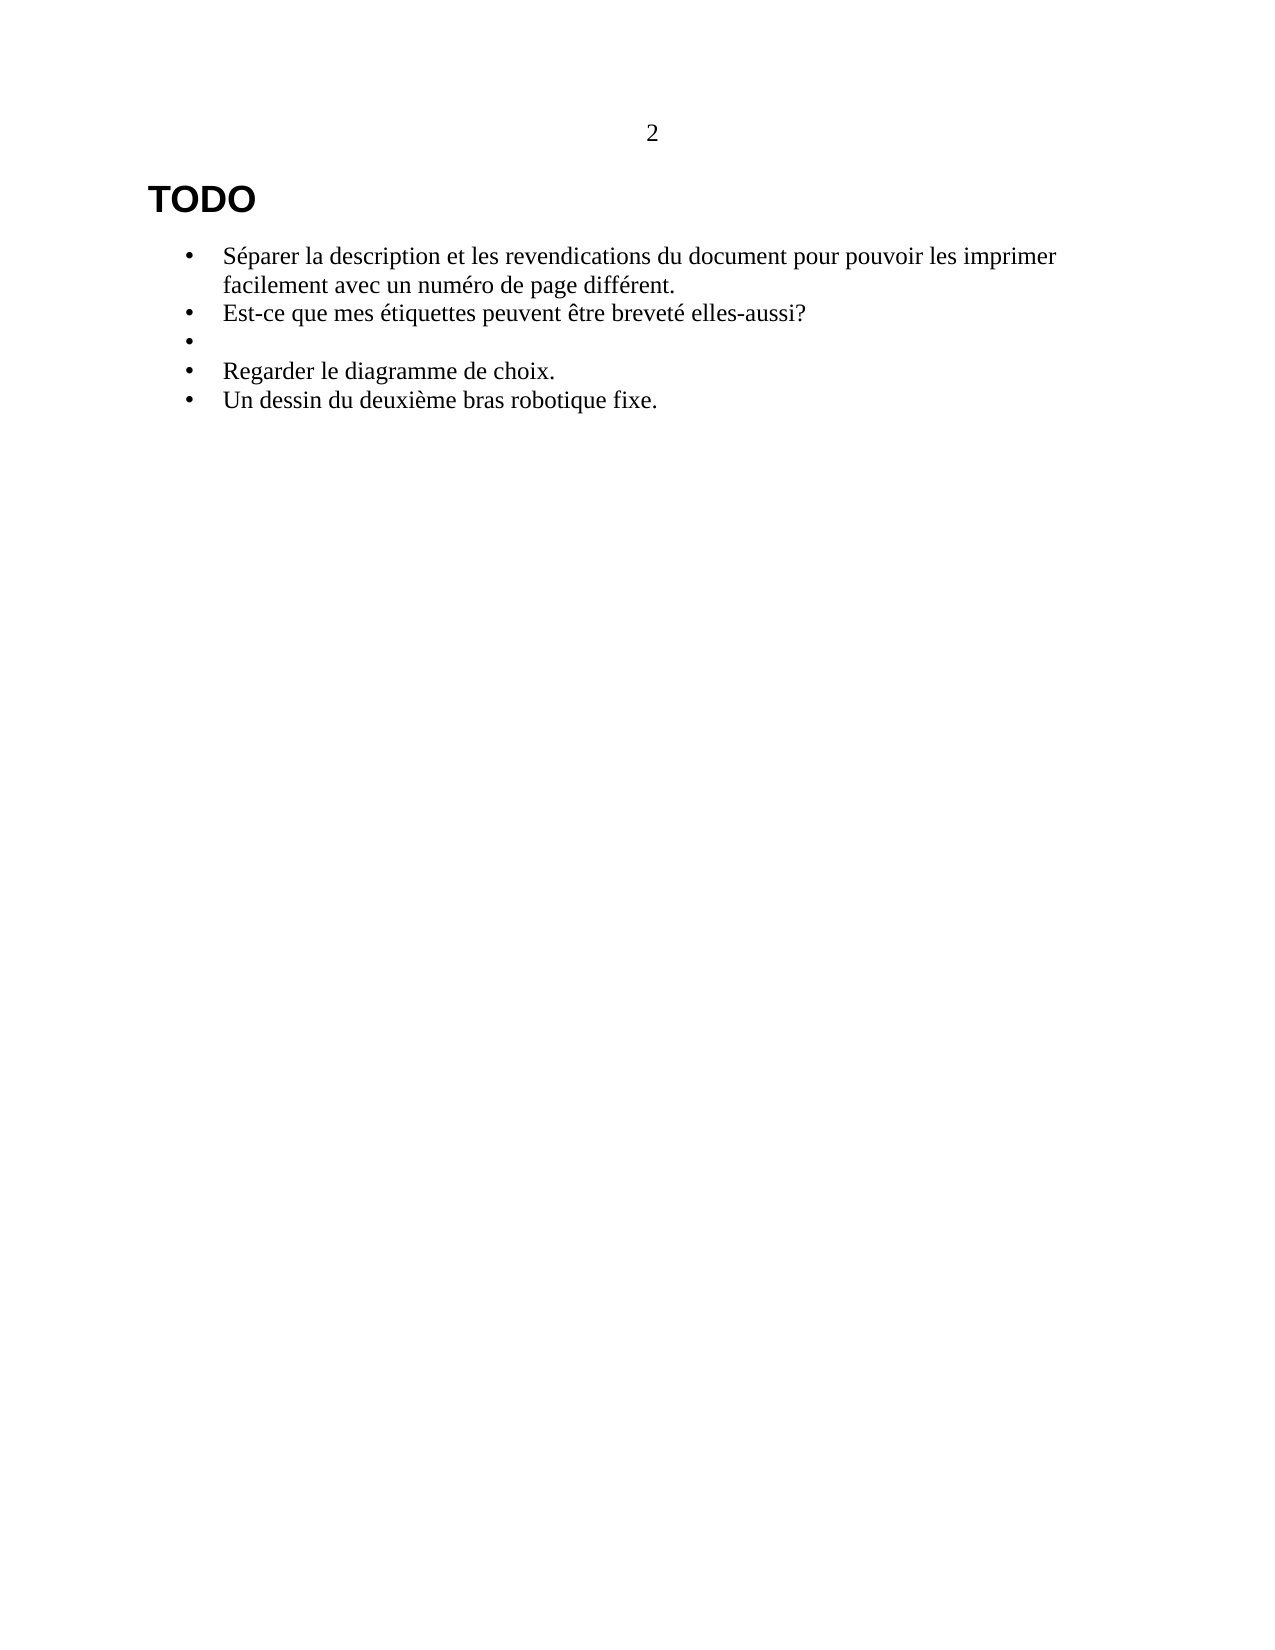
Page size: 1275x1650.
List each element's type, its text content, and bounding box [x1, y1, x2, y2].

list Un dessin du deuxième bras robotique fixe. [185, 385, 1157, 413]
list Regarder le diagramme de choix. [185, 356, 1157, 385]
list Séparer la description et les revendications du document pour pouvoir les imprimer facilement avec un numéro de page différent. [185, 241, 1157, 298]
list Est-ce que mes étiquettes peuvent être breveté elles-aussi? [185, 298, 1157, 327]
subtitle TODO [148, 176, 1157, 220]
